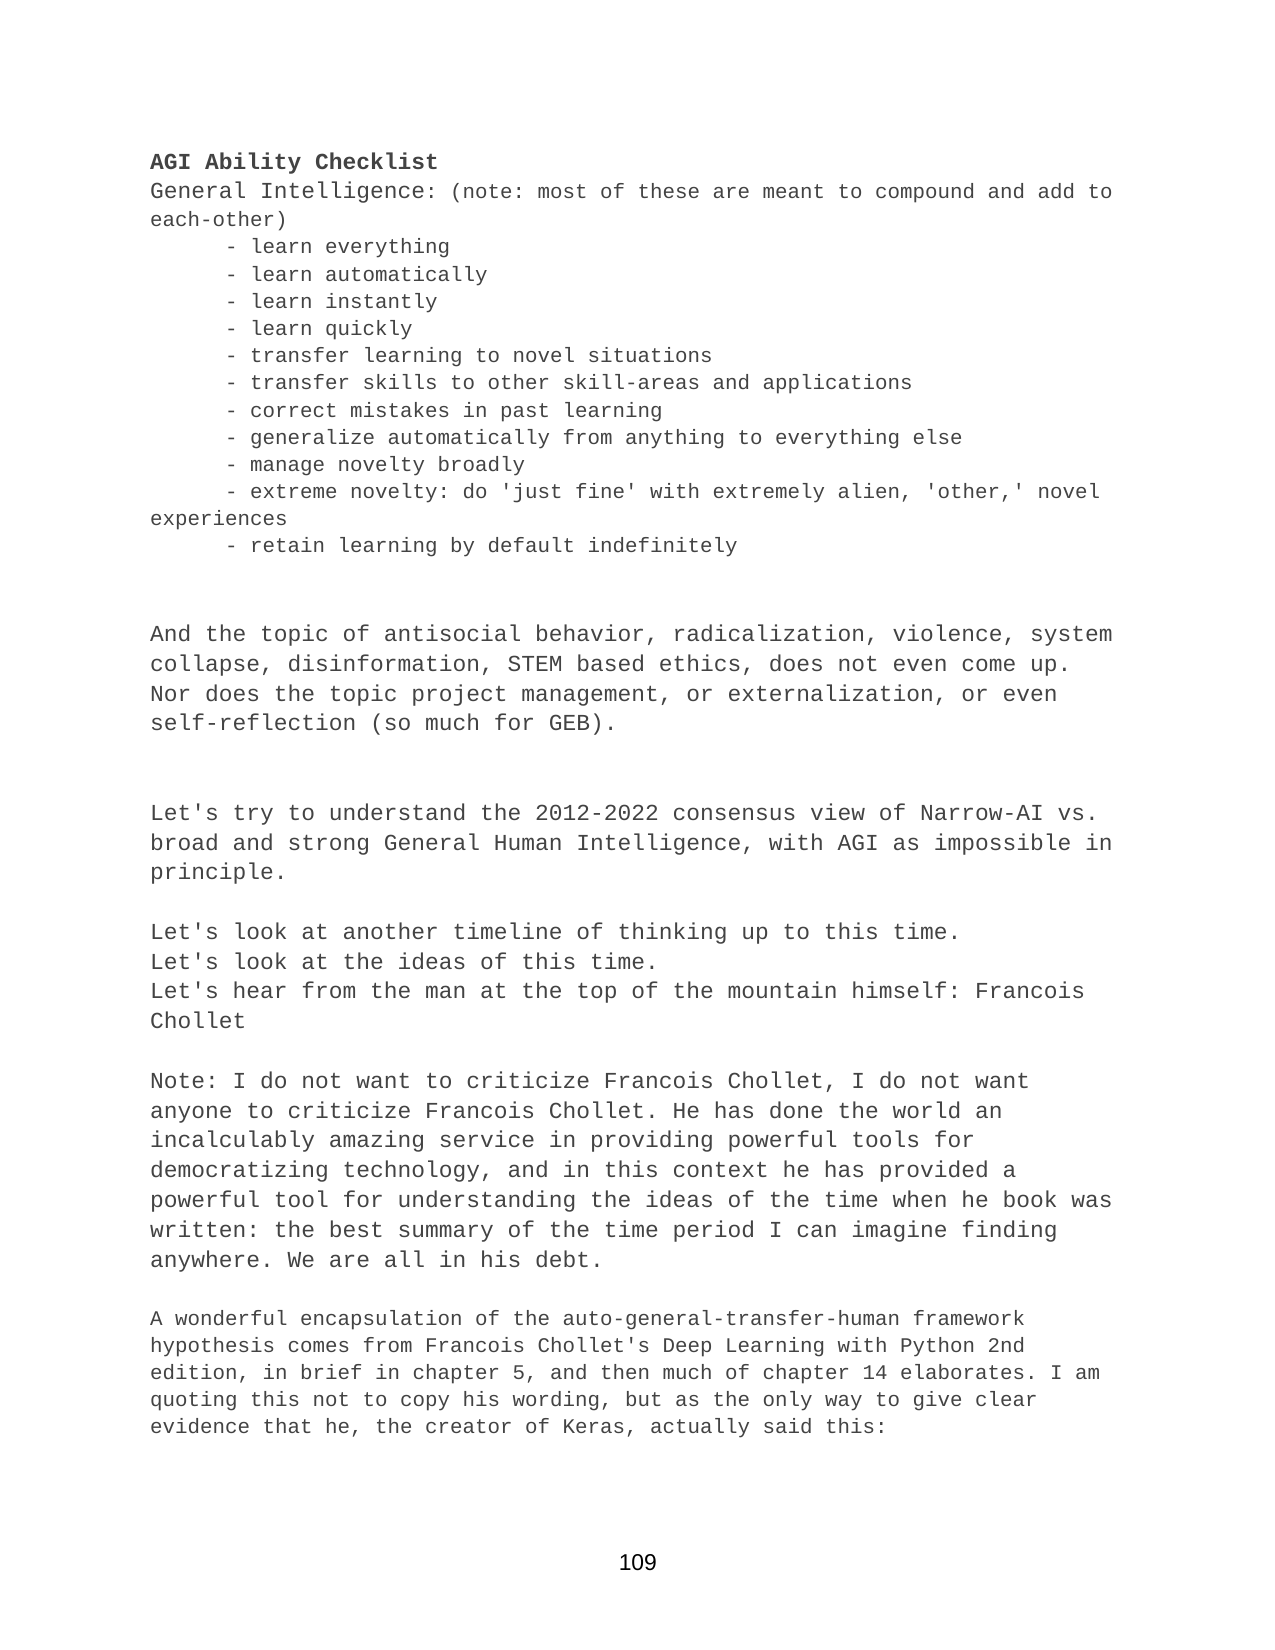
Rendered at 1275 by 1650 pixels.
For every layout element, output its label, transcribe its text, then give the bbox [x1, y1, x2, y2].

text - extreme novelty: do 'just fine' with extremely alien, 'other,' novel experiences [150, 481, 1125, 532]
text Let's hear from the man at the top of the mountain himself: Francois Chollet [150, 980, 1125, 1036]
text And the topic of antisocial behavior, radicalization, violence, system collapse, disinformation, STEM based ethics, does not even come up. Nor does the topic project management, or externalization, or even self-reflection (so much for GEB). [150, 622, 1125, 738]
text - learn quickly [150, 318, 1125, 342]
text - correct mistakes in past learning [150, 399, 1125, 423]
text Note: I do not want to criticize Francois Chollet, I do not want anyone to criticize Francois Chollet. He has done the world an incalculably amazing service in providing powerful tools for democratizing technology, and in this context he has provided a powerful tool for understanding the ideas of the time when he book was written: the best summary of the time period I can imagine finding anywhere. We are all in his debt. [150, 1069, 1125, 1274]
text General Intelligence: (note: most of these are meant to compound and add to each-other) [150, 180, 1125, 233]
text A wonderful encapsulation of the auto-general-transfer-human framework hypothesis comes from Francois Chollet's Deep Learning with Python 2nd edition, in brief in chapter 5, and then much of chapter 14 elaborates. I am quoting this not to copy his wording, but as the only way to give clear evidence that he, the creator of Keras, actually said this: [150, 1307, 1125, 1440]
text AGI Ability Checklist [150, 150, 1125, 176]
text - learn everything [150, 236, 1125, 260]
text - learn automatically [150, 264, 1125, 287]
text - learn instantly [150, 291, 1125, 314]
text - transfer skills to other skill-areas and applications [150, 372, 1125, 396]
text - manage novelty broadly [150, 454, 1125, 478]
text - transfer learning to novel situations [150, 345, 1125, 369]
text Let's look at another timeline of thinking up to this time. [150, 920, 1125, 946]
text Let's look at the ideas of this time. [150, 950, 1125, 976]
text - generalize automatically from anything to everything else [150, 427, 1125, 450]
text - retain learning by default indefinitely [150, 536, 1125, 559]
text Let's try to understand the 2012-2022 consensus view of Narrow-AI vs. broad and strong General Human Intelligence, with AGI as impossible in principle. [150, 801, 1125, 887]
